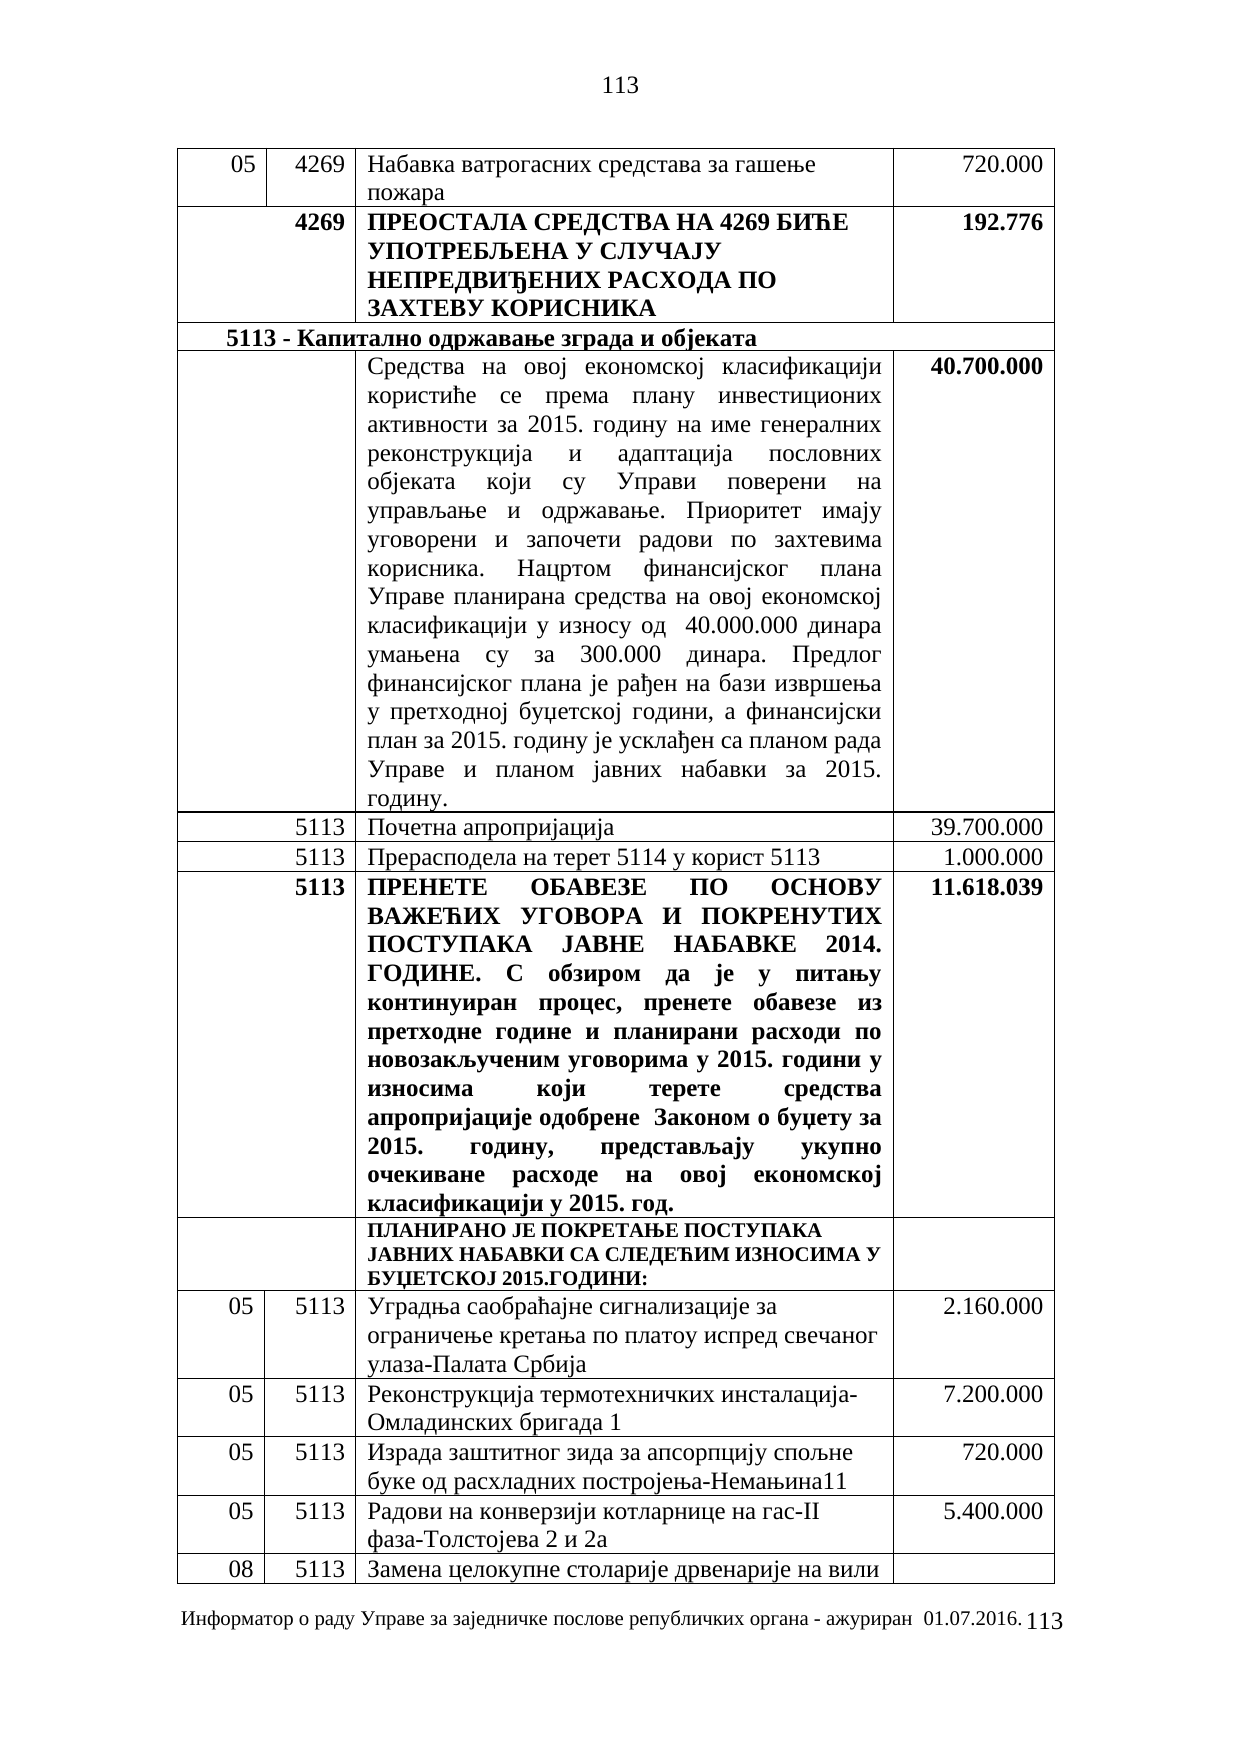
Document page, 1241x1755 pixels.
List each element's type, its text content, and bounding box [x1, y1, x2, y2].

table_cell 5.400.000 [894, 1496, 1054, 1553]
table_cell 4269 [267, 149, 355, 206]
table_cell 1.000.000 [894, 842, 1054, 871]
table_cell 5113 [265, 1554, 355, 1583]
table_cell 08 [178, 1554, 264, 1583]
table_cell 5113 [178, 813, 355, 841]
table_cell 39.700.000 [894, 813, 1054, 841]
table_cell 5113 [265, 1437, 355, 1495]
table_cell Почетна апропријација [356, 813, 893, 841]
table_cell ПРЕНЕТЕ ОБАВЕЗЕ ПО ОСНОВУ ВАЖЕЋИХ УГОВОРА И ПОКРЕНУТИХ ПОСТУПАКА ЈАВНЕ НАБАВКЕ 2014. ГОДИНЕ. С обзиром да је у питању континуиран процес, пренете обавезе из претходне године и планирани расходи по новозакљученим уговорима у 2015. години у износима који терете средства апропријације одобрене Законом о буџету за 2015. годину, представљају укупно очекиване расходе на овој економској класификацији у 2015. год. [356, 872, 893, 1217]
table_cell 5113 [178, 872, 355, 1217]
table_cell 05 [178, 1291, 264, 1378]
table_cell 720.000 [894, 1437, 1054, 1495]
table_cell 5113 [265, 1291, 355, 1378]
table_cell Уградња саобраћајне сигнализације за ограничење кретања по платоу испред свечаног улаза-Палата Србија [356, 1291, 893, 1378]
table_cell ПРЕОСТАЛА СРЕДСТВА НА 4269 БИЋЕ УПОТРЕБЉЕНА У СЛУЧАЈУ НЕПРЕДВИЂЕНИХ РАСХОДА ПО ЗАХТЕВУ КОРИСНИКА [356, 207, 893, 322]
table_cell Набавка ватрогасних средстава за гашење пожара [356, 149, 893, 206]
table_cell 05 [178, 149, 266, 206]
table_cell Средства на овој економској класификацији користиће се према плану инвестиционих активности за 2015. годину на име генералних реконструкција и адаптација пословних објеката који су Управи поверени на управљање и одржавање. Приоритет имају уговорени и започети радови по захтевима корисника. Нацртом финансијског плана Управе планирана средства на овој економској класификацији у износу од 40.000.000 динара умањена су за 300.000 динара. Предлог финансијског плана је рађен на бази извршења у претходној буџетској години, а финансијски план за 2015. годину је усклађен са планом рада Управе и планом јавних набавки за 2015. годину. [356, 351, 893, 811]
table_cell 7.200.000 [894, 1379, 1054, 1436]
table_cell 40.700.000 [894, 351, 1054, 811]
table_cell 5113 - Капитално одржавање зграда и објеката [178, 323, 1054, 350]
table_cell ПЛАНИРАНО ЈЕ ПОКРЕТАЊЕ ПОСТУПАКА ЈАВНИХ НАБАВКИ СА СЛЕДЕЋИМ ИЗНОСИМА У БУЏЕТСКОЈ 2015.ГОДИНИ: [356, 1218, 893, 1290]
table_cell 2.160.000 [894, 1291, 1054, 1378]
table_cell 720.000 [894, 149, 1054, 206]
table_cell 5113 [178, 842, 355, 871]
table_cell 05 [178, 1379, 264, 1436]
table_cell [178, 1218, 355, 1290]
table_cell Замена целокупне столарије дрвенарије на вили [356, 1554, 893, 1583]
table_cell 5113 [265, 1496, 355, 1553]
table_cell Реконструкција термотехничких инсталација-Омладинских бригада 1 [356, 1379, 893, 1436]
table_cell 11.618.039 [894, 872, 1054, 1217]
table_cell 192.776 [894, 207, 1054, 322]
table_cell Израда заштитног зида за апсорпцију спољне буке од расхладних постројења-Немањина11 [356, 1437, 893, 1495]
table_cell 05 [178, 1496, 264, 1553]
table_cell [894, 1554, 1054, 1583]
table_cell [894, 1218, 1054, 1290]
table_cell Радови на конверзији котларнице на гас-II фаза-Толстојева 2 и 2а [356, 1496, 893, 1553]
table_cell [178, 351, 355, 811]
table_cell Прерасподела на терет 5114 у корист 5113 [356, 842, 893, 871]
table_cell 4269 [178, 207, 355, 322]
table_cell 05 [178, 1437, 264, 1495]
table_cell 5113 [265, 1379, 355, 1436]
